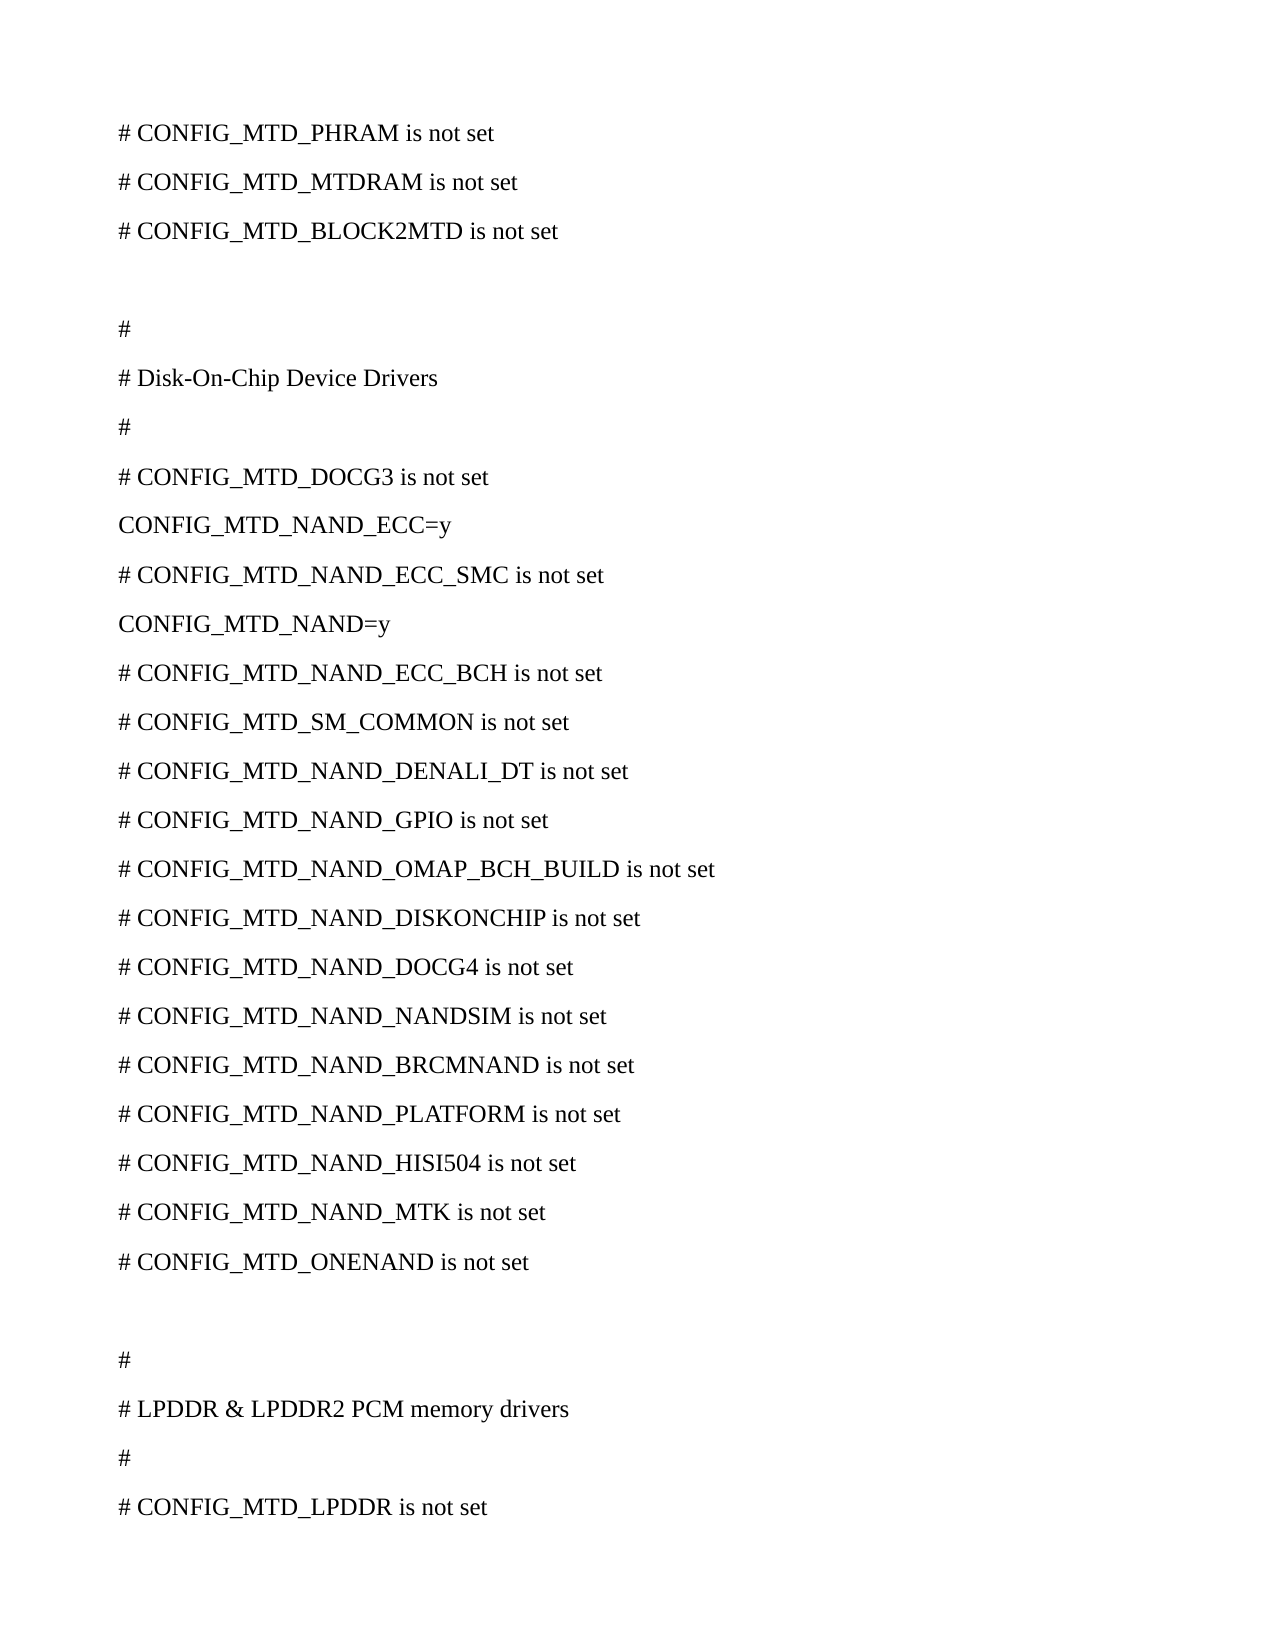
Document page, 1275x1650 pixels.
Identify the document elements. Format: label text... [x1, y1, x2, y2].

text # [118, 412, 1157, 441]
text # CONFIG_MTD_NAND_PLATFORM is not set [118, 1099, 1157, 1128]
text # CONFIG_MTD_ONENAND is not set [118, 1247, 1157, 1275]
text # CONFIG_MTD_BLOCK2MTD is not set [118, 216, 1157, 245]
text # CONFIG_MTD_NAND_DISKONCHIP is not set [118, 903, 1157, 932]
text # CONFIG_MTD_MTDRAM is not set [118, 167, 1157, 196]
text # CONFIG_MTD_NAND_DOCG4 is not set [118, 952, 1157, 981]
text # CONFIG_MTD_NAND_ECC_BCH is not set [118, 658, 1157, 687]
text # [118, 1345, 1157, 1373]
text # LPDDR & LPDDR2 PCM memory drivers [118, 1394, 1157, 1422]
text # CONFIG_MTD_NAND_HISI504 is not set [118, 1148, 1157, 1177]
text # CONFIG_MTD_NAND_NANDSIM is not set [118, 1001, 1157, 1030]
text # CONFIG_MTD_NAND_GPIO is not set [118, 805, 1157, 834]
text # CONFIG_MTD_LPDDR is not set [118, 1492, 1157, 1521]
text # CONFIG_MTD_NAND_BRCMNAND is not set [118, 1050, 1157, 1079]
text # CONFIG_MTD_DOCG3 is not set [118, 462, 1157, 490]
text CONFIG_MTD_NAND_ECC=y [118, 511, 1157, 539]
text # CONFIG_MTD_NAND_MTK is not set [118, 1197, 1157, 1226]
text # [118, 314, 1157, 343]
text # Disk-On-Chip Device Drivers [118, 363, 1157, 392]
text # CONFIG_MTD_PHRAM is not set [118, 118, 1157, 147]
text CONFIG_MTD_NAND=y [118, 609, 1157, 637]
text # [118, 1443, 1157, 1472]
text # CONFIG_MTD_NAND_ECC_SMC is not set [118, 560, 1157, 588]
text # CONFIG_MTD_NAND_DENALI_DT is not set [118, 756, 1157, 785]
text # CONFIG_MTD_SM_COMMON is not set [118, 707, 1157, 736]
text # CONFIG_MTD_NAND_OMAP_BCH_BUILD is not set [118, 854, 1157, 883]
